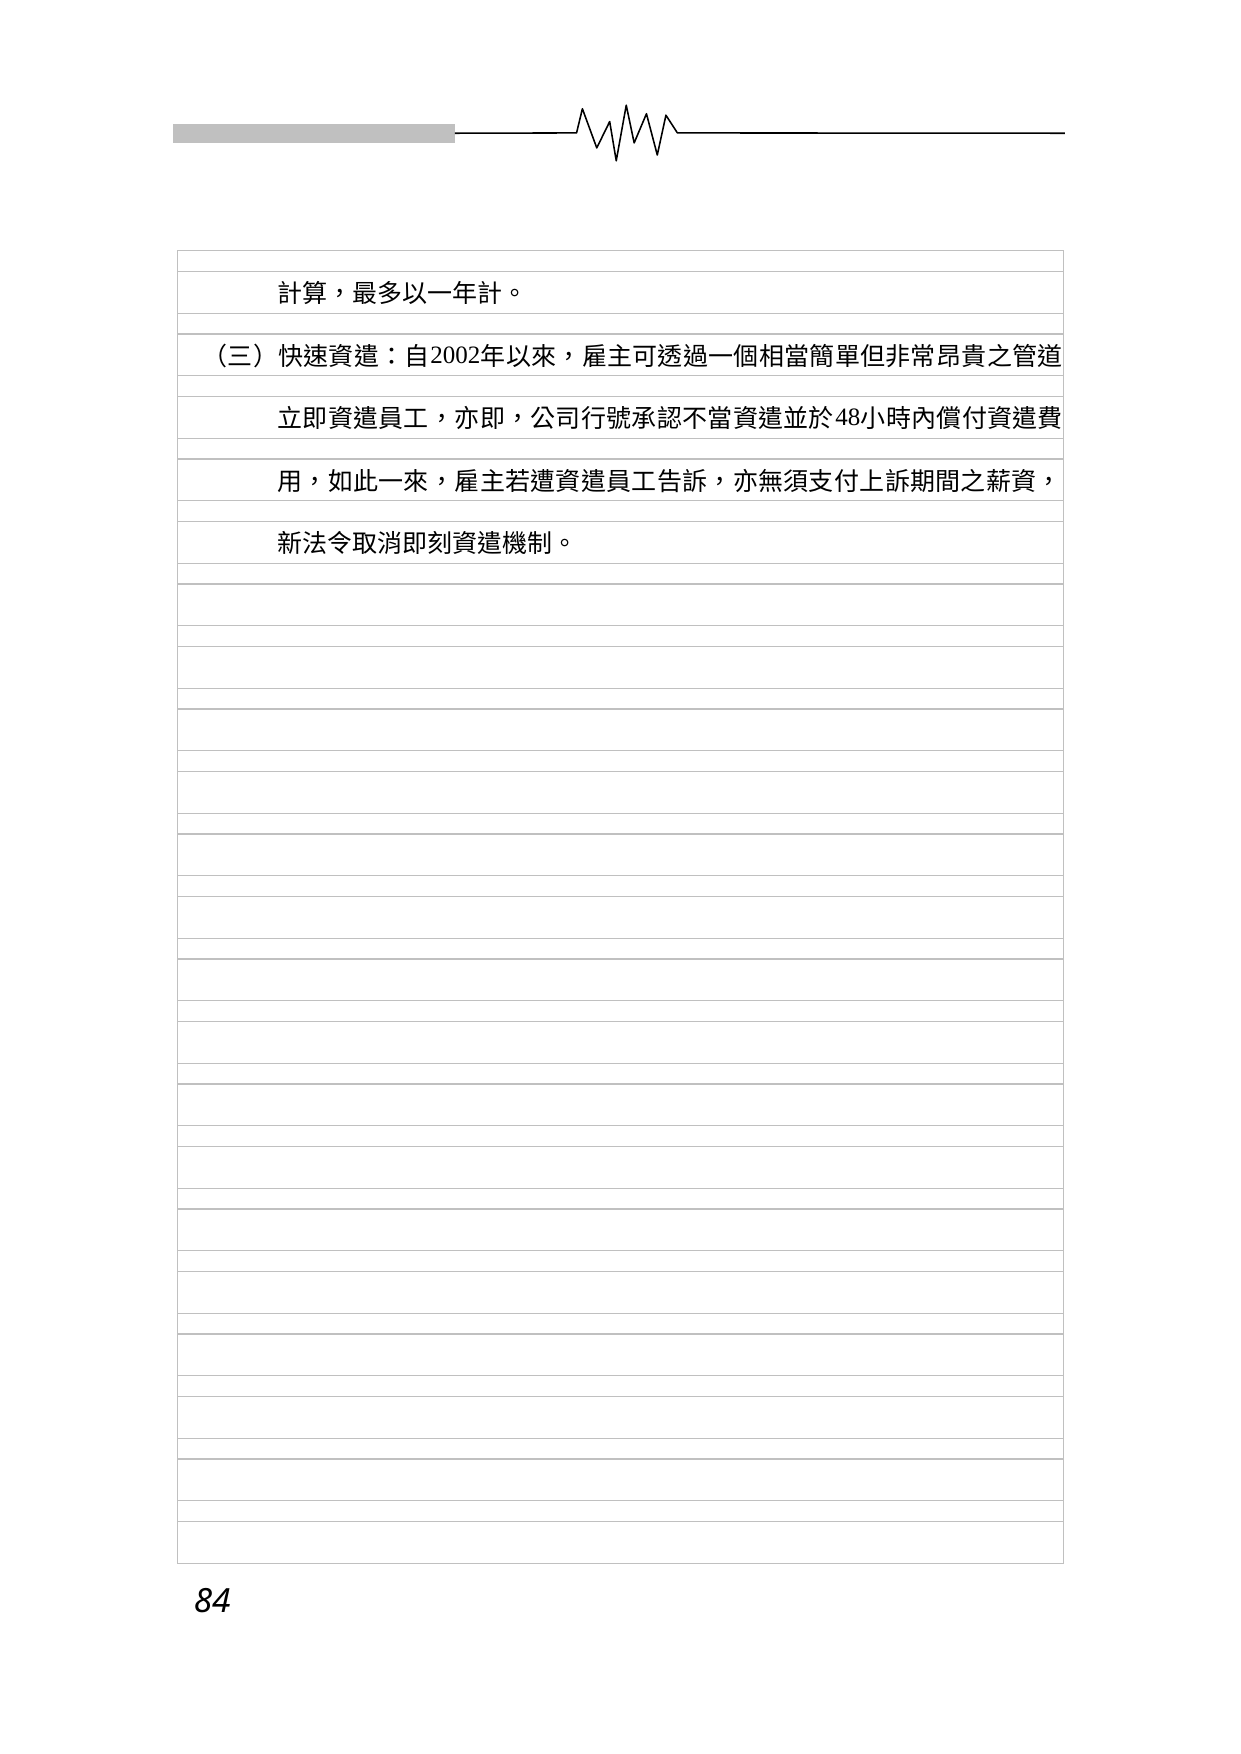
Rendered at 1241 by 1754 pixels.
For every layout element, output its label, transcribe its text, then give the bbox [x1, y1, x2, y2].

text [202, 251, 1063, 271]
text [202, 314, 1063, 333]
text 計算，最多以一年計。 [202, 272, 1063, 313]
text 立即資遣員工，亦即，公司行號承認不當資遣並於48小時內償付資遣費 [202, 397, 1063, 438]
text [202, 439, 1063, 458]
text [202, 501, 1063, 521]
text （三）快速資遣：自2002年以來，雇主可透過一個相當簡單但非常昂貴之管道 [202, 335, 1063, 375]
text [202, 376, 1063, 396]
text 新法令取消即刻資遣機制。 [202, 522, 1063, 563]
text 用，如此一來，雇主若遭資遣員工告訴，亦無須支付上訴期間之薪資， [202, 460, 1063, 500]
